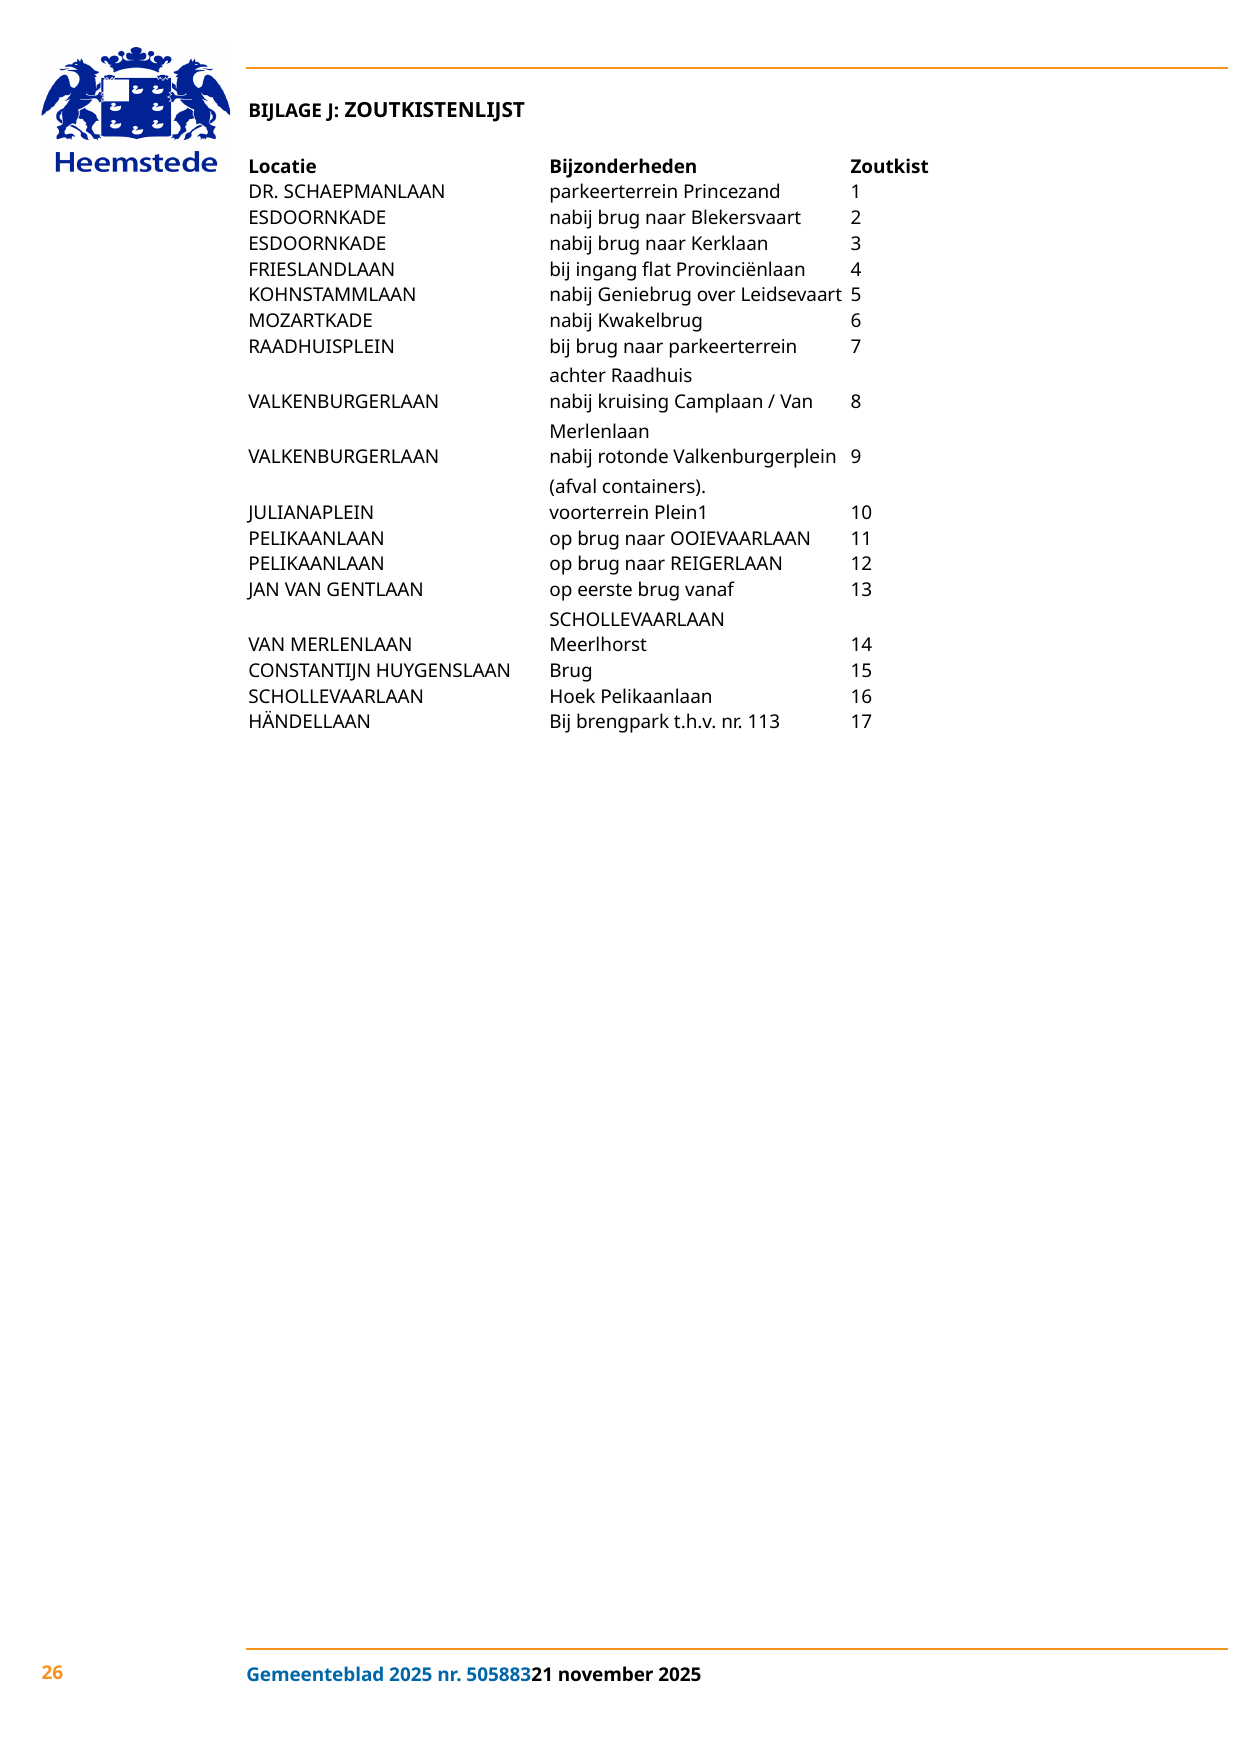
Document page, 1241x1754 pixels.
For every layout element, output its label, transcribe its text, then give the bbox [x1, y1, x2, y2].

table_cell 9 [850, 444, 1152, 499]
table_cell nabij Kwakelbrug [549, 308, 850, 333]
table_cell nabij rotonde Valkenburgerplein (afval containers). [549, 444, 850, 499]
table_cell SCHOLLEVAARLAAN [248, 683, 549, 709]
table_header Bijzonderheden [549, 153, 850, 179]
table_cell nabij brug naar Blekersvaart [549, 205, 850, 230]
table_cell nabij kruising Camplaan / Van Merlenlaan [549, 389, 850, 444]
table_cell 6 [850, 308, 1152, 333]
table_cell 3 [850, 230, 1152, 256]
table_cell ESDOORNKADE [248, 230, 549, 256]
table_cell 11 [850, 525, 1152, 551]
table_cell CONSTANTIJN HUYGENSLAAN [248, 657, 549, 683]
table_cell op brug naar REIGERLAAN [549, 551, 850, 576]
table_cell HÄNDELLAAN [248, 709, 549, 734]
table_cell MOZARTKADE [248, 308, 549, 333]
table_cell 4 [850, 256, 1152, 282]
table_cell VAN MERLENLAAN [248, 632, 549, 657]
table_cell bij ingang flat Provinciënlaan [549, 256, 850, 282]
table_cell Hoek Pelikaanlaan [549, 683, 850, 709]
table_cell RAADHUISPLEIN [248, 333, 549, 388]
text BIJLAGE J: ZOUTKISTENLIJST [248, 95, 1152, 123]
table_cell nabij brug naar Kerklaan [549, 230, 850, 256]
table_cell 14 [850, 632, 1152, 657]
table_header Zoutkist [850, 153, 1152, 179]
table_cell ESDOORNKADE [248, 205, 549, 230]
table_cell JULIANAPLEIN [248, 499, 549, 525]
table_cell op brug naar OOIEVAARLAAN [549, 525, 850, 551]
table_cell 7 [850, 333, 1152, 388]
table_cell VALKENBURGERLAAN [248, 444, 549, 499]
table_cell bij brug naar parkeerterrein achter Raadhuis [549, 333, 850, 388]
table_cell 2 [850, 205, 1152, 230]
table_cell JAN VAN GENTLAAN [248, 576, 549, 632]
table_cell 17 [850, 709, 1152, 734]
table_cell 13 [850, 576, 1152, 632]
table_cell voorterrein Plein1 [549, 499, 850, 525]
table_cell DR. SCHAEPMANLAAN [248, 179, 549, 204]
table_cell 16 [850, 683, 1152, 709]
table_cell KOHNSTAMMLAAN [248, 282, 549, 307]
table_cell 12 [850, 551, 1152, 576]
table_cell VALKENBURGERLAAN [248, 389, 549, 444]
picture [41, 47, 231, 172]
table_cell PELIKAANLAAN [248, 551, 549, 576]
table_cell 8 [850, 389, 1152, 444]
table_cell 1 [850, 179, 1152, 204]
table_cell op eerste brug vanaf SCHOLLEVAARLAAN [549, 576, 850, 632]
table_cell Bij brengpark t.h.v. nr. 113 [549, 709, 850, 734]
table_cell parkeerterrein Princezand [549, 179, 850, 204]
table_cell Brug [549, 657, 850, 683]
table_cell 5 [850, 282, 1152, 307]
table_cell 10 [850, 499, 1152, 525]
table_cell Meerlhorst [549, 632, 850, 657]
table_cell 15 [850, 657, 1152, 683]
table_cell PELIKAANLAAN [248, 525, 549, 551]
table_cell FRIESLANDLAAN [248, 256, 549, 282]
table_header Locatie [248, 153, 549, 179]
table_cell nabij Geniebrug over Leidsevaart [549, 282, 850, 307]
